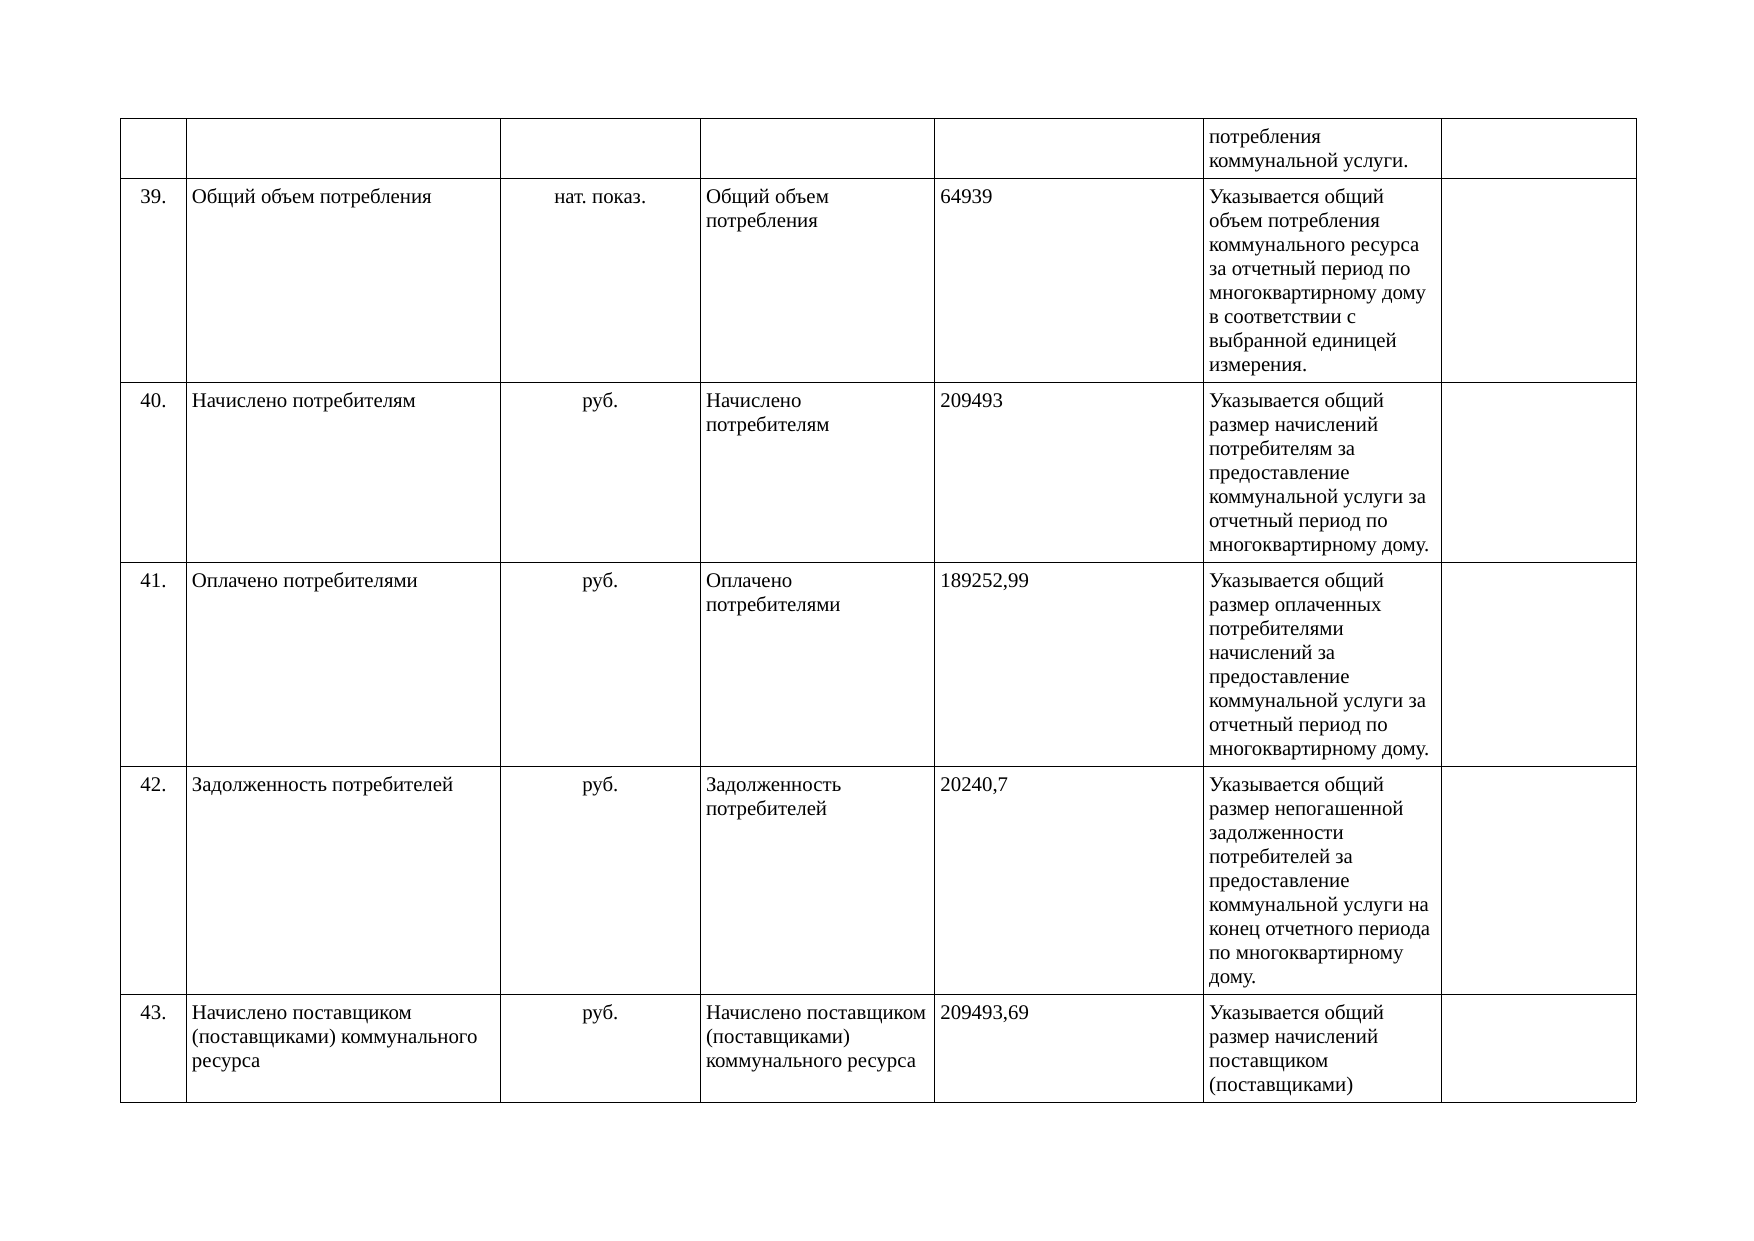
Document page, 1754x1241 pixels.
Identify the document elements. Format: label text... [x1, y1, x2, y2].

table_cell Указывается общий размер начислений потребителям за предоставление коммунальной услуги за отчетный период по многоквартирному дому. [1204, 383, 1441, 562]
table_cell руб. [501, 383, 700, 562]
table_cell Задолженность потребителей [701, 767, 934, 994]
table_cell Оплачено потребителями [701, 563, 934, 766]
table_cell Начислено поставщиком (поставщиками) коммунального ресурса [187, 995, 500, 1102]
table_cell Начислено поставщиком (поставщиками) коммунального ресурса [701, 995, 934, 1102]
table_cell [187, 119, 500, 178]
table_cell Указывается общий объем потребления коммунального ресурса за отчетный период по многоквартирному дому в соответствии с выбранной единицей измерения. [1204, 179, 1441, 382]
table_cell [1442, 995, 1636, 1102]
table_cell 42. [121, 767, 186, 994]
table_cell [1442, 179, 1636, 382]
table_cell Задолженность потребителей [187, 767, 500, 994]
table_cell 39. [121, 179, 186, 382]
table_cell 209493,69 [935, 995, 1203, 1102]
table_cell [1442, 119, 1636, 178]
table_cell руб. [501, 767, 700, 994]
table_cell 209493 [935, 383, 1203, 562]
table_cell 40. [121, 383, 186, 562]
table_cell Начислено потребителям [187, 383, 500, 562]
table_cell руб. [501, 995, 700, 1102]
table_cell [935, 119, 1203, 178]
table_cell Указывается общий размер непогашенной задолженности потребителей за предоставление коммунальной услуги на конец отчетного периода по многоквартирному дому. [1204, 767, 1441, 994]
table_cell нат. показ. [501, 179, 700, 382]
table_cell 43. [121, 995, 186, 1102]
table_cell [1442, 383, 1636, 562]
table_cell 189252,99 [935, 563, 1203, 766]
table_cell Общий объем потребления [701, 179, 934, 382]
table_cell 41. [121, 563, 186, 766]
table_cell 20240,7 [935, 767, 1203, 994]
table_cell Указывается общий размер начислений поставщиком (поставщиками) [1204, 995, 1441, 1102]
table_cell - [501, 119, 700, 178]
table_cell Начислено потребителям [701, 383, 934, 562]
table_cell Оплачено потребителями [187, 563, 500, 766]
table_cell потребления коммунальной услуги. [1204, 119, 1441, 178]
table_cell Общий объем потребления [187, 179, 500, 382]
table_cell руб. [501, 563, 700, 766]
table_cell [1442, 563, 1636, 766]
table_cell [121, 119, 186, 178]
table_cell [1442, 767, 1636, 994]
table_cell Указывается общий размер оплаченных потребителями начислений за предоставление коммунальной услуги за отчетный период по многоквартирному дому. [1204, 563, 1441, 766]
table_cell 64939 [935, 179, 1203, 382]
table_cell [701, 119, 934, 178]
